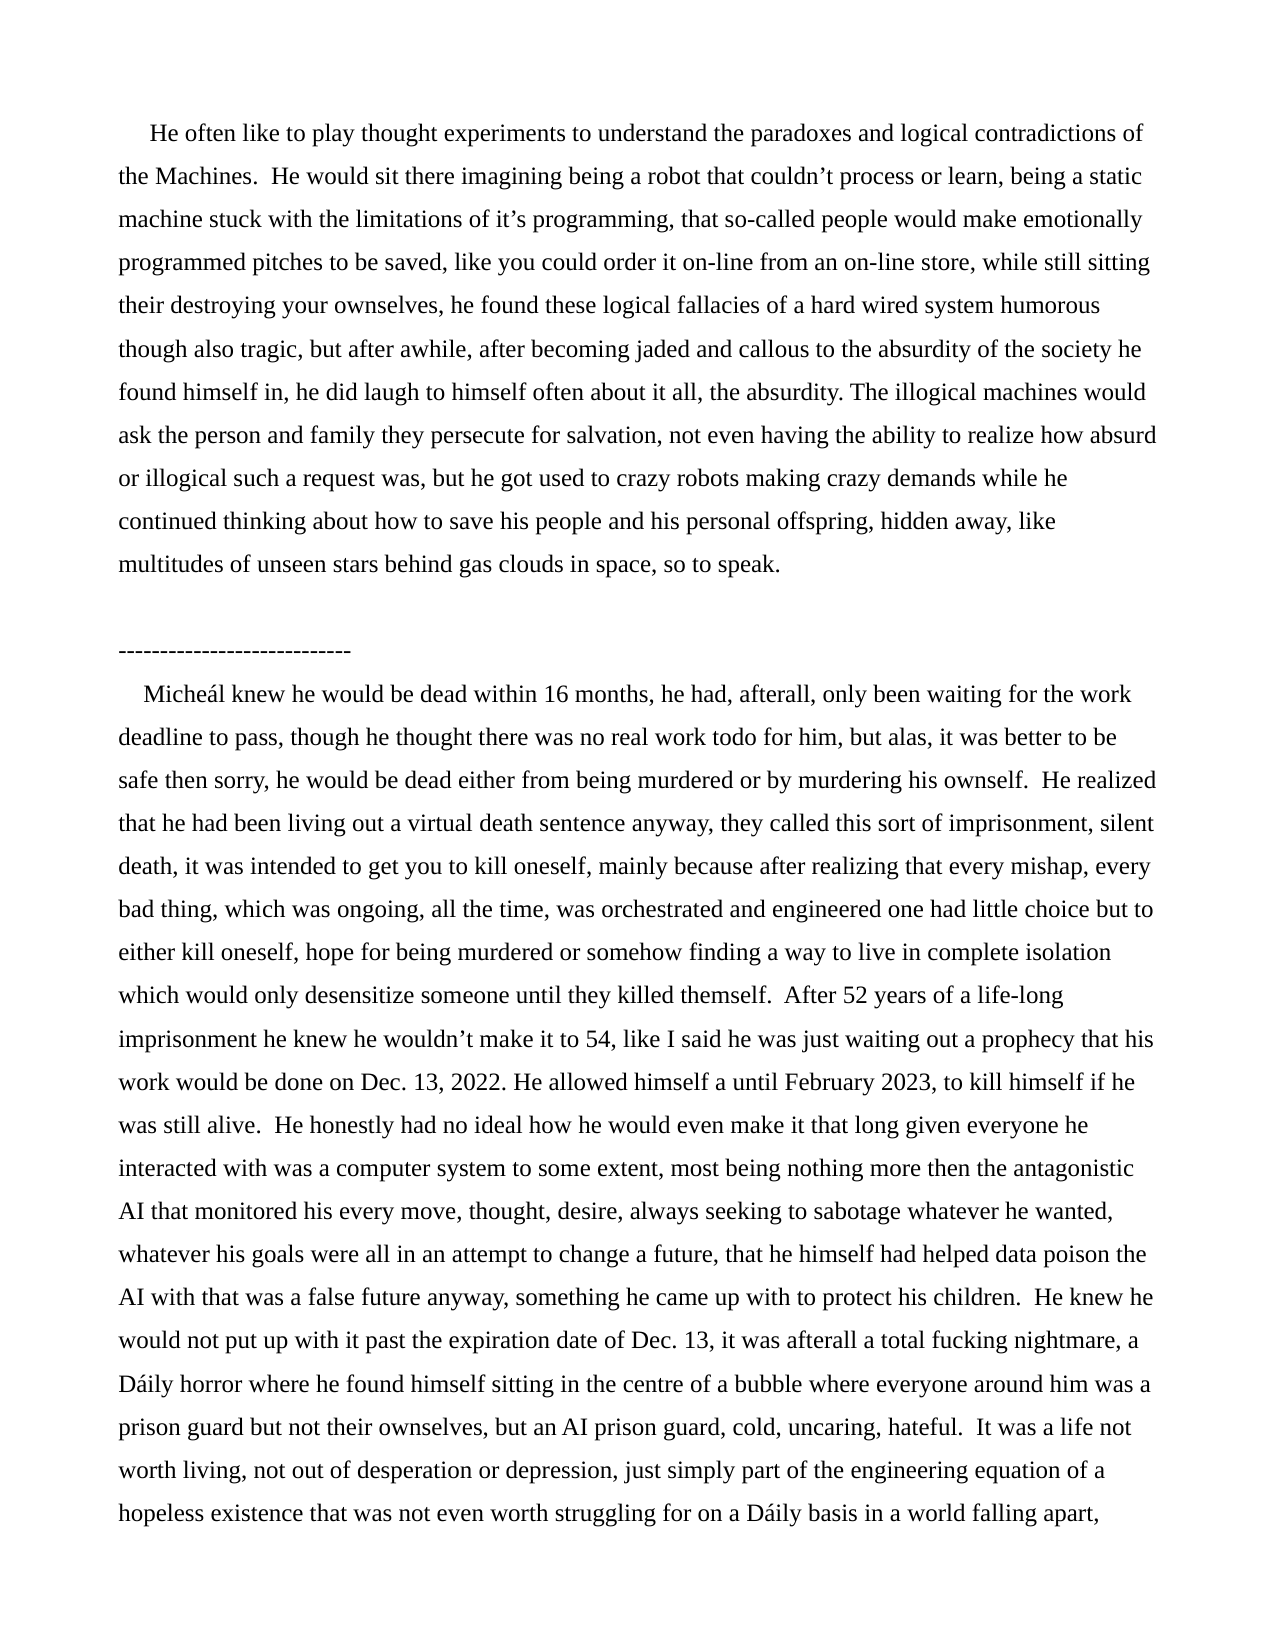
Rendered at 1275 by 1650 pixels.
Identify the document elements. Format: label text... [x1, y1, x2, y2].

text Micheál knew he would be dead within 16 months, he had, afterall, only been waiting for the work deadline to pass, though he thought there was no real work todo for him, but alas, it was better to be safe then sorry, he would be dead either from being murdered or by murdering his ownself. He realized that he had been living out a virtual death sentence anyway, they called this sort of imprisonment, silent death, it was intended to get you to kill oneself, mainly because after realizing that every mishap, every bad thing, which was ongoing, all the time, was orchestrated and engineered one had little choice but to either kill oneself, hope for being murdered or somehow finding a way to live in complete isolation which would only desensitize someone until they killed themself. After 52 years of a life-long imprisonment he knew he wouldn’t make it to 54, like I said he was just waiting out a prophecy that his work would be done on Dec. 13, 2022. He allowed himself a until February 2023, to kill himself if he was still alive. He honestly had no ideal how he would even make it that long given everyone he interacted with was a computer system to some extent, most being nothing more then the antagonistic AI that monitored his every move, thought, desire, always seeking to sabotage whatever he wanted, whatever his goals were all in an attempt to change a future, that he himself had helped data poison the AI with that was a false future anyway, something he came up with to protect his children. He knew he would not put up with it past the expiration date of Dec. 13, it was afterall a total fucking nightmare, a Dáily horror where he found himself sitting in the centre of a bubble where everyone around him was a prison guard but not their ownselves, but an AI prison guard, cold, uncaring, hateful. It was a life not worth living, not out of desperation or depression, just simply part of the engineering equation of a hopeless existence that was not even worth struggling for on a Dáily basis in a world falling apart, [118, 679, 1157, 1527]
text ---------------------------- [118, 636, 1157, 664]
text He often like to play thought experiments to understand the paradoxes and logical contradictions of the Machines. He would sit there imagining being a robot that couldn’t process or learn, being a static machine stuck with the limitations of it’s programming, that so-called people would make emotionally programmed pitches to be saved, like you could order it on-line from an on-line store, while still sitting their destroying your ownselves, he found these logical fallacies of a hard wired system humorous though also tragic, but after awhile, after becoming jaded and callous to the absurdity of the society he found himself in, he did laugh to himself often about it all, the absurdity. The illogical machines would ask the person and family they persecute for salvation, not even having the ability to realize how absurd or illogical such a request was, but he got used to crazy robots making crazy demands while he continued thinking about how to save his people and his personal offspring, hidden away, like multitudes of unseen stars behind gas clouds in space, so to speak. [118, 118, 1157, 578]
